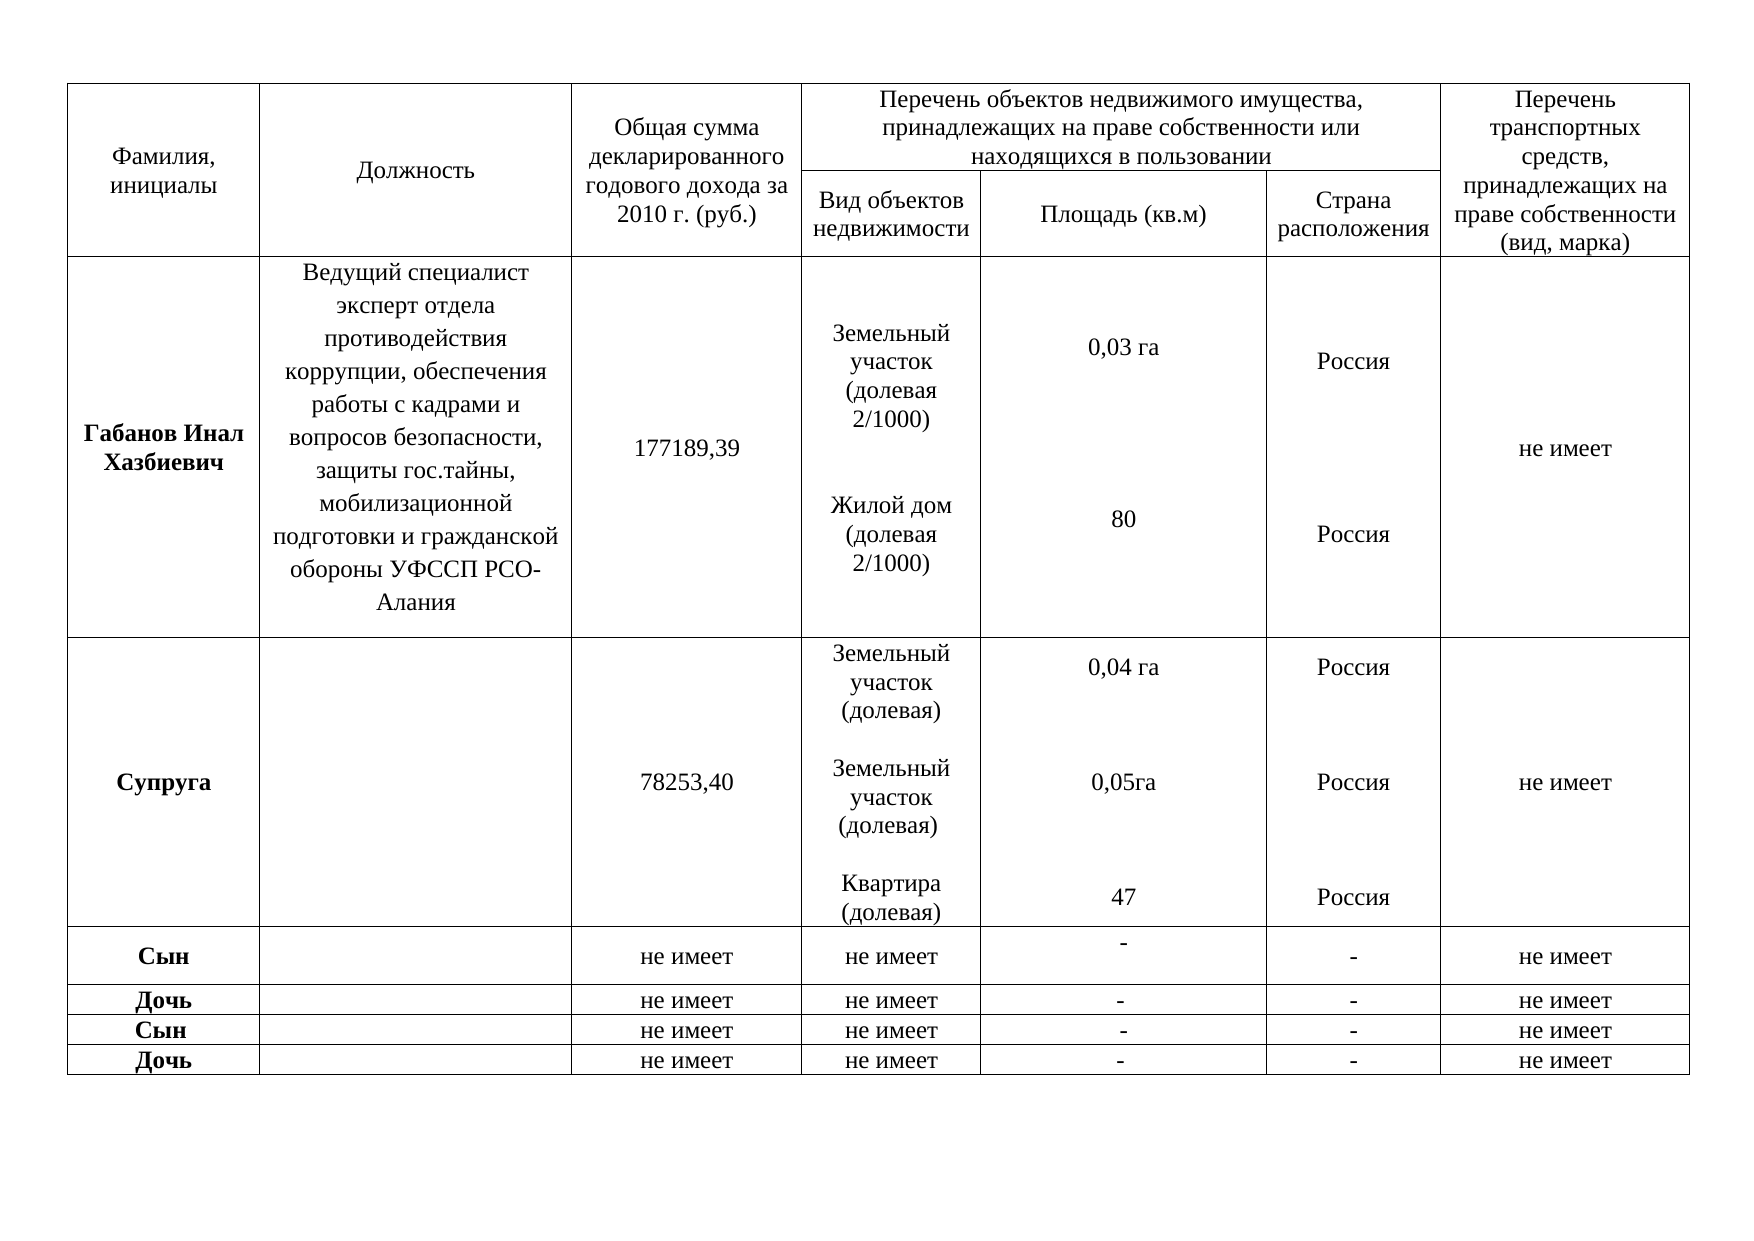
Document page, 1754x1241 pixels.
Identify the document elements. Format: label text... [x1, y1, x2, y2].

table_cell 0,04 га 0,05га 47 [981, 638, 1266, 926]
table_cell не имеет [572, 927, 801, 984]
table_cell не имеет [1441, 1015, 1689, 1044]
table_cell Площадь (кв.м) [981, 171, 1266, 256]
table_cell 0,03 га 80 [981, 257, 1266, 637]
table_cell Россия Россия [1267, 257, 1440, 637]
table_cell Ведущий специалист эксперт отдела противодействия коррупции, обеспечения работы с кадрами и вопросов безопасности, защиты гос.тайны, мобилизационной подготовки и гражданской обороны УФССП РСО-Алания [260, 257, 571, 637]
table_cell не имеет [572, 985, 801, 1014]
table_cell [260, 985, 571, 1014]
table_header Перечень объектов недвижимого имущества, принадлежащих на праве собственности или находящихся в пользовании [802, 84, 1440, 170]
table_cell - [981, 985, 1266, 1014]
table_header Перечень транспортных средств, принадлежащих на праве собственности (вид, марка) [1441, 84, 1689, 256]
table_cell не имеет [802, 1045, 980, 1073]
table_cell [260, 927, 571, 984]
table_cell [260, 638, 571, 926]
table_cell не имеет [1441, 257, 1689, 637]
table_cell Земельный участок (долевая) Земельный участок (долевая) Квартира (долевая) [802, 638, 980, 926]
table_cell не имеет [1441, 927, 1689, 984]
table_cell - [981, 927, 1266, 984]
table_cell супруга [68, 638, 259, 926]
table_cell - [1267, 985, 1440, 1014]
table_cell не имеет [1441, 1045, 1689, 1073]
table_cell - [981, 1015, 1266, 1044]
table_cell 78253,40 [572, 638, 801, 926]
table_cell не имеет [802, 1015, 980, 1044]
table_cell - [1267, 1045, 1440, 1073]
table_cell не имеет [1441, 985, 1689, 1014]
table_cell дочь [68, 985, 259, 1014]
table_cell Вид объектов недвижимости [802, 171, 980, 256]
table_cell [260, 1045, 571, 1073]
table_cell не имеет [572, 1015, 801, 1044]
table_cell - [1267, 927, 1440, 984]
table_cell [260, 1015, 571, 1044]
table_cell не имеет [572, 1045, 801, 1073]
table_cell 177189,39 [572, 257, 801, 637]
table_cell Габанов Инал Хазбиевич [68, 257, 259, 637]
table_cell сын [68, 927, 259, 984]
table_cell Земельный участок (долевая 2/1000) Жилой дом (долевая 2/1000) [802, 257, 980, 637]
table_cell Страна расположения [1267, 171, 1440, 256]
table_header Должность [260, 84, 571, 256]
table_cell дочь [68, 1045, 259, 1073]
table_cell Россия Россия Россия [1267, 638, 1440, 926]
table_cell - [981, 1045, 1266, 1073]
table_header Общая сумма декларированного годового дохода за 2010 г. (руб.) [572, 84, 801, 256]
table_cell - [1267, 1015, 1440, 1044]
table_cell не имеет [802, 927, 980, 984]
table_header Фамилия, инициалы [68, 84, 259, 256]
table_cell не имеет [1441, 638, 1689, 926]
table_cell Сын [68, 1015, 259, 1044]
table_cell не имеет [802, 985, 980, 1014]
